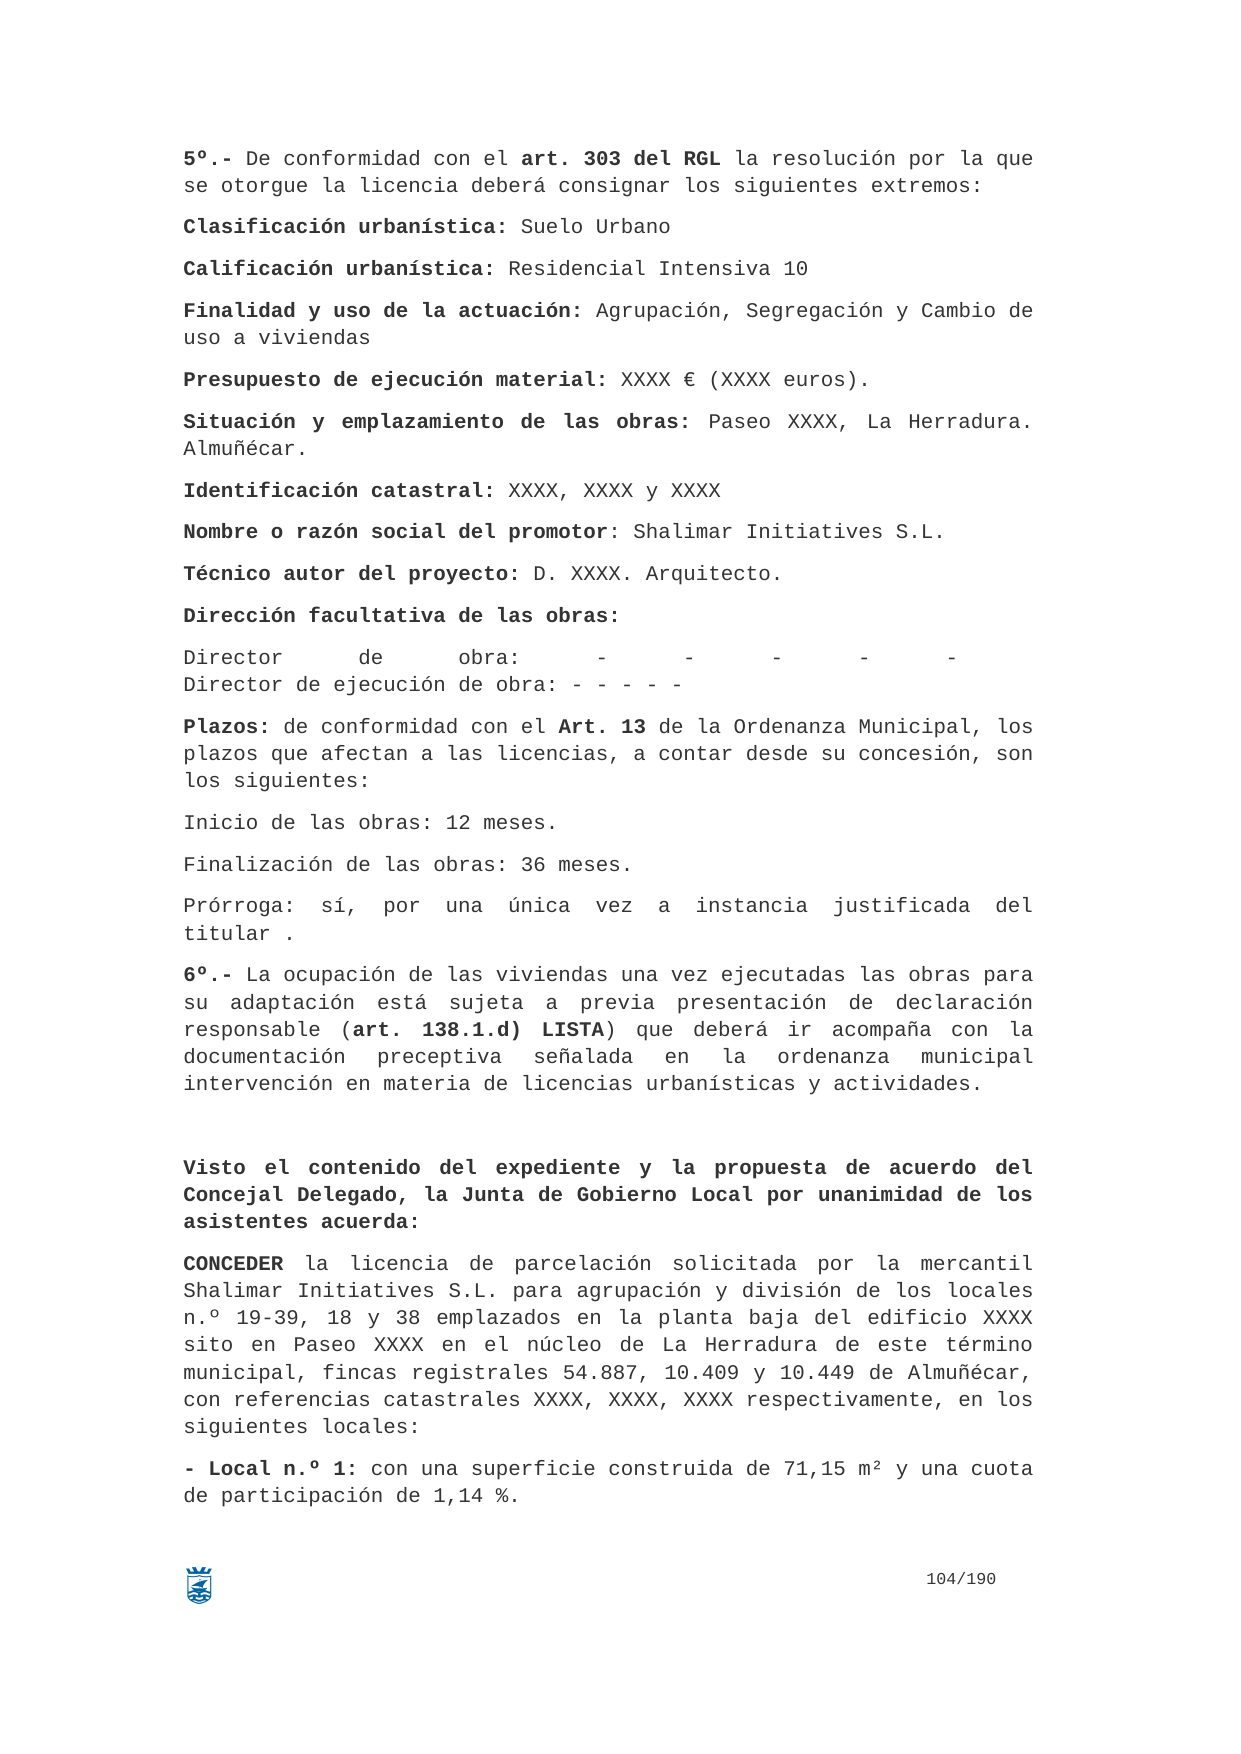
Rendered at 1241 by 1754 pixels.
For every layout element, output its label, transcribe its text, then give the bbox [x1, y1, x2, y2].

picture [183, 1562, 214, 1607]
text Visto el contenido del expediente y la propuesta de acuerdo del Concejal Delegado, la Junta de Gobierno Local por unanimidad de los asistentes acuerda: [183, 1157, 1033, 1235]
text Inicio de las obras: 12 meses. [183, 812, 1033, 836]
text Calificación urbanística: Residencial Intensiva 10 [183, 258, 1033, 282]
text CONCEDER la licencia de parcelación solicitada por la mercantil Shalimar Initiatives S.L. para agrupación y división de los locales n.º 19-39, 18 y 38 emplazados en la planta baja del edificio XXXX sito en Paseo XXXX en el núcleo de La Herradura de este término municipal, fincas registrales 54.887, 10.409 y 10.449 de Almuñécar, con referencias catastrales XXXX, XXXX, XXXX respectivamente, en los siguientes locales: [183, 1253, 1033, 1440]
text 5º.- De conformidad con el art. 303 del RGL la resolución por la que se otorgue la licencia deberá consignar los siguientes extremos: [183, 148, 1033, 198]
text Plazos: de conformidad con el Art. 13 de la Ordenanza Municipal, los plazos que afectan a las licencias, a contar desde su concesión, son los siguientes: [183, 716, 1033, 794]
text Técnico autor del proyecto: D. XXXX. Arquitecto. [183, 563, 1033, 587]
text Finalidad y uso de la actuación: Agrupación, Segregación y Cambio de uso a viviendas [183, 300, 1033, 351]
text - Local n.º 1: con una superficie construida de 71,15 m² y una cuota de participación de 1,14 %. [183, 1458, 1033, 1509]
text Director de obra: - - - - - Director de ejecución de obra: - - - - - [183, 647, 1033, 698]
text Presupuesto de ejecución material: XXXX € (XXXX euros). [183, 369, 1033, 393]
text Prórroga: sí, por una única vez a instancia justificada del titular . [183, 896, 1033, 946]
text Situación y emplazamiento de las obras: Paseo XXXX, La Herradura. Almuñécar. [183, 411, 1033, 462]
text Finalización de las obras: 36 meses. [183, 854, 1033, 877]
text Nombre o razón social del promotor: Shalimar Initiatives S.L. [183, 522, 1033, 545]
text Dirección facultativa de las obras: [183, 605, 1033, 629]
text Identificación catastral: XXXX, XXXX y XXXX [183, 480, 1033, 503]
text Clasificación urbanística: Suelo Urbano [183, 217, 1033, 240]
text 6º.- La ocupación de las viviendas una vez ejecutadas las obras para su adaptación está sujeta a previa presentación de declaración responsable (art. 138.1.d) LISTA) que deberá ir acompaña con la documentación preceptiva señalada en la ordenanza municipal intervención en materia de licencias urbanísticas y actividades. [183, 964, 1033, 1097]
